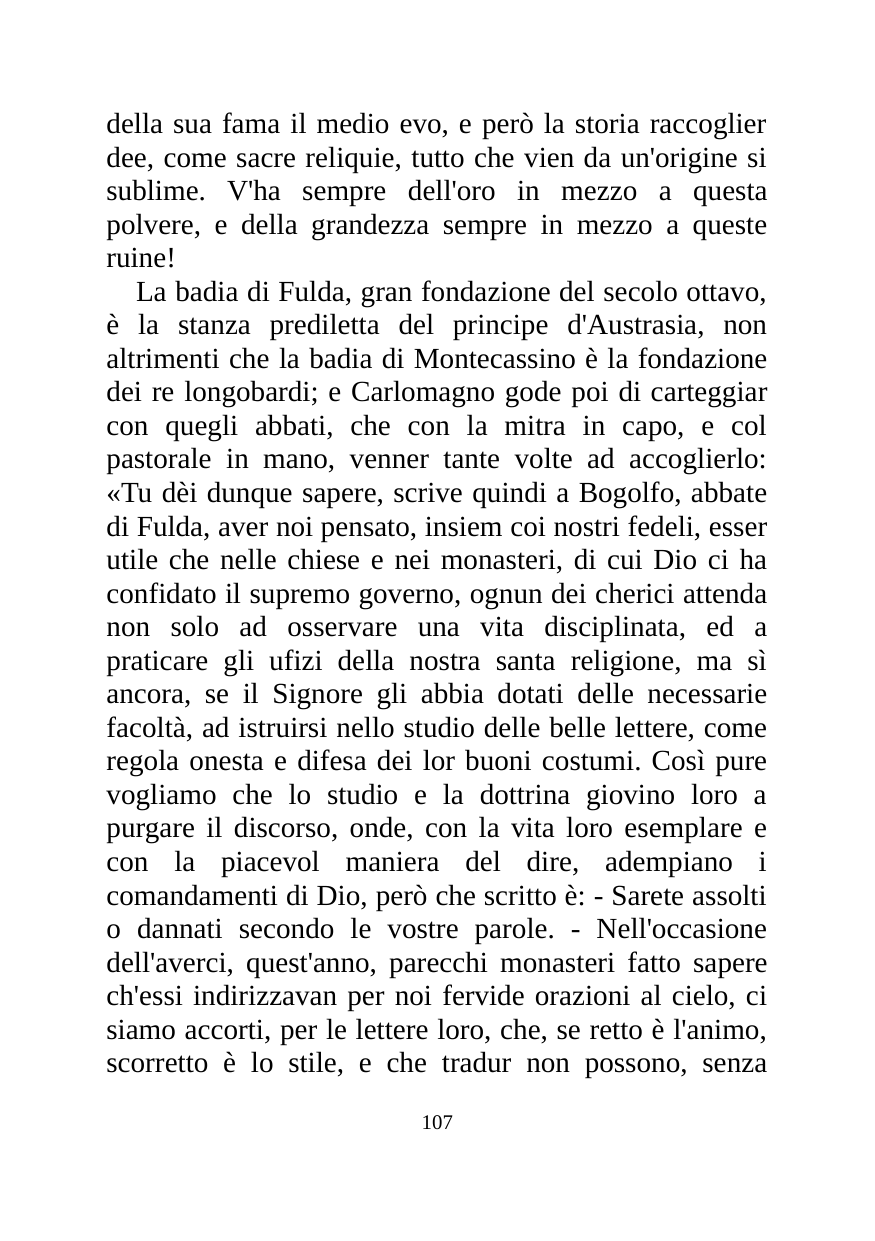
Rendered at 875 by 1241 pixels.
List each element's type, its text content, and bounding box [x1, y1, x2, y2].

text La badia di Fulda, gran fondazione del secolo ottavo, è la stanza prediletta del principe d'Austrasia, non altrimenti che la badia di Montecassino è la fondazione dei re longobardi; e Carlomagno gode poi di carteggiar con quegli abbati, che con la mitra in capo, e col pastorale in mano, venner tante volte ad accoglierlo: «Tu dèi dunque sapere, scrive quindi a Bogolfo, abbate di Fulda, aver noi pensato, insiem coi nostri fedeli, esser utile che nelle chiese e nei monasteri, di cui Dio ci ha confidato il supremo governo, ognun dei cherici attenda non solo ad osservare una vita disciplinata, ed a praticare gli ufizi della nostra santa religione, ma sì ancora, se il Signore gli abbia dotati delle necessarie facoltà, ad istruirsi nello studio delle belle lettere, come regola onesta e difesa dei lor buoni costumi. Così pure vogliamo che lo studio e la dottrina giovino loro a purgare il discorso, onde, con la vita loro esemplare e con la piacevol maniera del dire, adempiano i comandamenti di Dio, però che scritto è: - Sarete assolti o dannati secondo le vostre parole. - Nell'occasione dell'averci, quest'anno, parecchi monasteri fatto sapere ch'essi indirizzavan per noi fervide orazioni al cielo, ci siamo accorti, per le lettere loro, che, se retto è l'animo, scorretto è lo stile, e che tradur non possono, senza [106, 274, 768, 1079]
text della sua fama il medio evo, e però la storia raccoglier dee, come sacre reliquie, tutto che vien da un'origine si sublime. V'ha sempre dell'oro in mezzo a questa polvere, e della grandezza sempre in mezzo a queste ruine! [106, 106, 768, 274]
